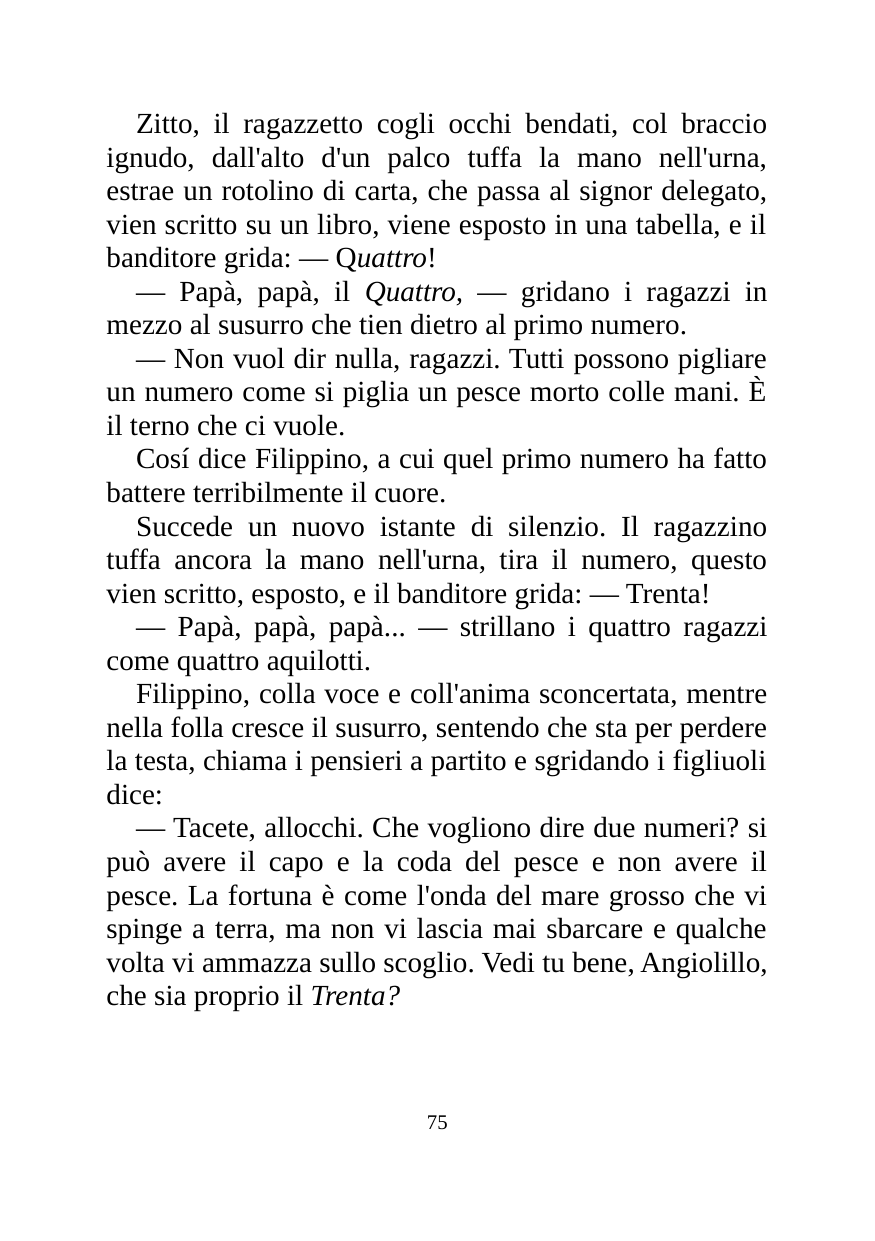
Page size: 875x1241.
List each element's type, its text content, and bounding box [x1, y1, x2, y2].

text — Tacete, allocchi. Che vogliono dire due numeri? si può avere il capo e la coda del pesce e non avere il pesce. La fortuna è come l'onda del mare grosso che vi spinge a terra, ma non vi lascia mai sbarcare e qualche volta vi ammazza sullo scoglio. Vedi tu bene, Angiolillo, che sia proprio il Trenta? [106, 811, 768, 1012]
text Zitto, il ragazzetto cogli occhi bendati, col braccio ignudo, dall'alto d'un palco tuffa la mano nell'urna, estrae un rotolino di carta, che passa al signor delegato, vien scritto su un libro, viene esposto in una tabella, e il banditore grida: — Quattro! [106, 106, 768, 274]
text Succede un nuovo istante di silenzio. Il ragazzino tuffa ancora la mano nell'urna, tira il numero, questo vien scritto, esposto, e il banditore grida: — Trenta! [106, 509, 768, 609]
text Cosí dice Filippino, a cui quel primo numero ha fatto battere terribilmente il cuore. [106, 442, 768, 509]
text — Non vuol dir nulla, ragazzi. Tutti possono pigliare un numero come si piglia un pesce morto colle mani. È il terno che ci vuole. [106, 341, 768, 442]
text — Papà, papà, papà... — strillano i quattro ragazzi come quattro aquilotti. [106, 609, 768, 676]
text — Papà, papà, il Quattro, — gridano i ragazzi in mezzo al susurro che tien dietro al primo numero. [106, 274, 768, 341]
text Filippino, colla voce e coll'anima sconcertata, mentre nella folla cresce il susurro, sentendo che sta per perdere la testa, chiama i pensieri a partito e sgridando i figliuoli dice: [106, 676, 768, 811]
